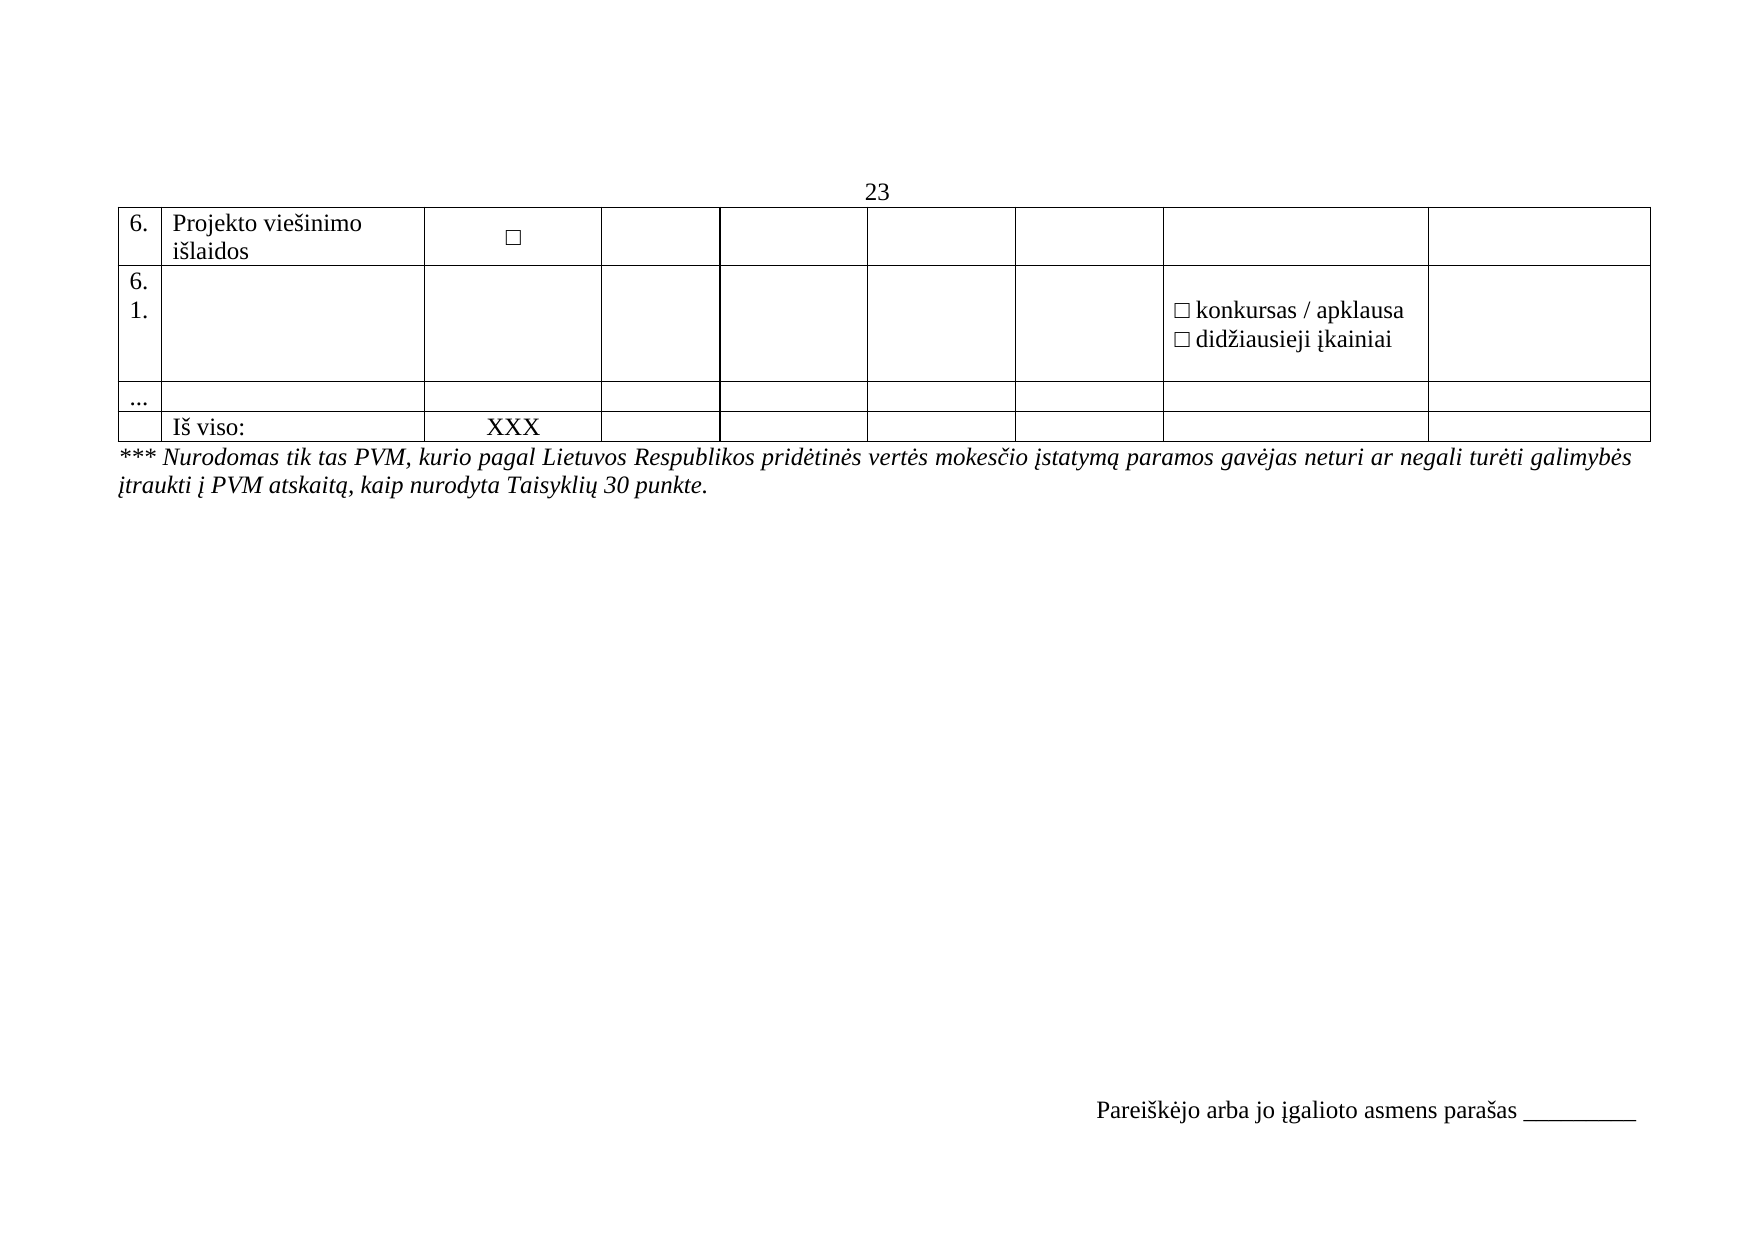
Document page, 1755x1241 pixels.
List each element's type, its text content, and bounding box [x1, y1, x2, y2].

table_cell [602, 266, 719, 381]
table_cell □ [425, 208, 601, 265]
table_cell [1016, 266, 1163, 381]
table_cell [1429, 382, 1650, 411]
table_cell 6.1. [119, 266, 161, 381]
table_cell [721, 412, 867, 441]
table_cell [868, 208, 1015, 265]
table_cell [602, 208, 719, 265]
text *** Nurodomas tik tas PVM, kurio pagal Lietuvos Respublikos pridėtinės vertės mokesčio įstatymą paramos gavėjas neturi ar negali turėti galimybės įtraukti į PVM atskaitą, kaip nurodyta Taisyklių 30 punkte. [118, 442, 1636, 499]
table_cell [1429, 266, 1650, 381]
table_cell [721, 266, 867, 381]
table_cell [119, 412, 161, 441]
table_cell [425, 266, 601, 381]
table_cell 6. [119, 208, 161, 265]
table_cell [602, 382, 719, 411]
table_cell [868, 266, 1015, 381]
table_cell [868, 382, 1015, 411]
table_cell [1016, 208, 1163, 265]
table_cell [602, 412, 719, 441]
table_cell [1016, 382, 1163, 411]
table_cell Iš viso: [162, 412, 424, 441]
table_cell [1164, 382, 1428, 411]
table_cell [868, 412, 1015, 441]
table_cell [1016, 412, 1163, 441]
table_cell [1429, 412, 1650, 441]
table_cell Projekto viešinimo išlaidos [162, 208, 424, 265]
table_cell [162, 382, 424, 411]
table_cell [721, 382, 867, 411]
table_cell □ konkursas / apklausa □ didžiausieji įkainiai [1164, 266, 1428, 381]
table_cell [1429, 208, 1650, 265]
table_cell [1164, 208, 1428, 265]
table_cell [162, 266, 424, 381]
table_cell XXX [425, 412, 601, 441]
table_cell [425, 382, 601, 411]
table_cell ... [119, 382, 161, 411]
table_cell [721, 208, 867, 265]
table_cell [1164, 412, 1428, 441]
